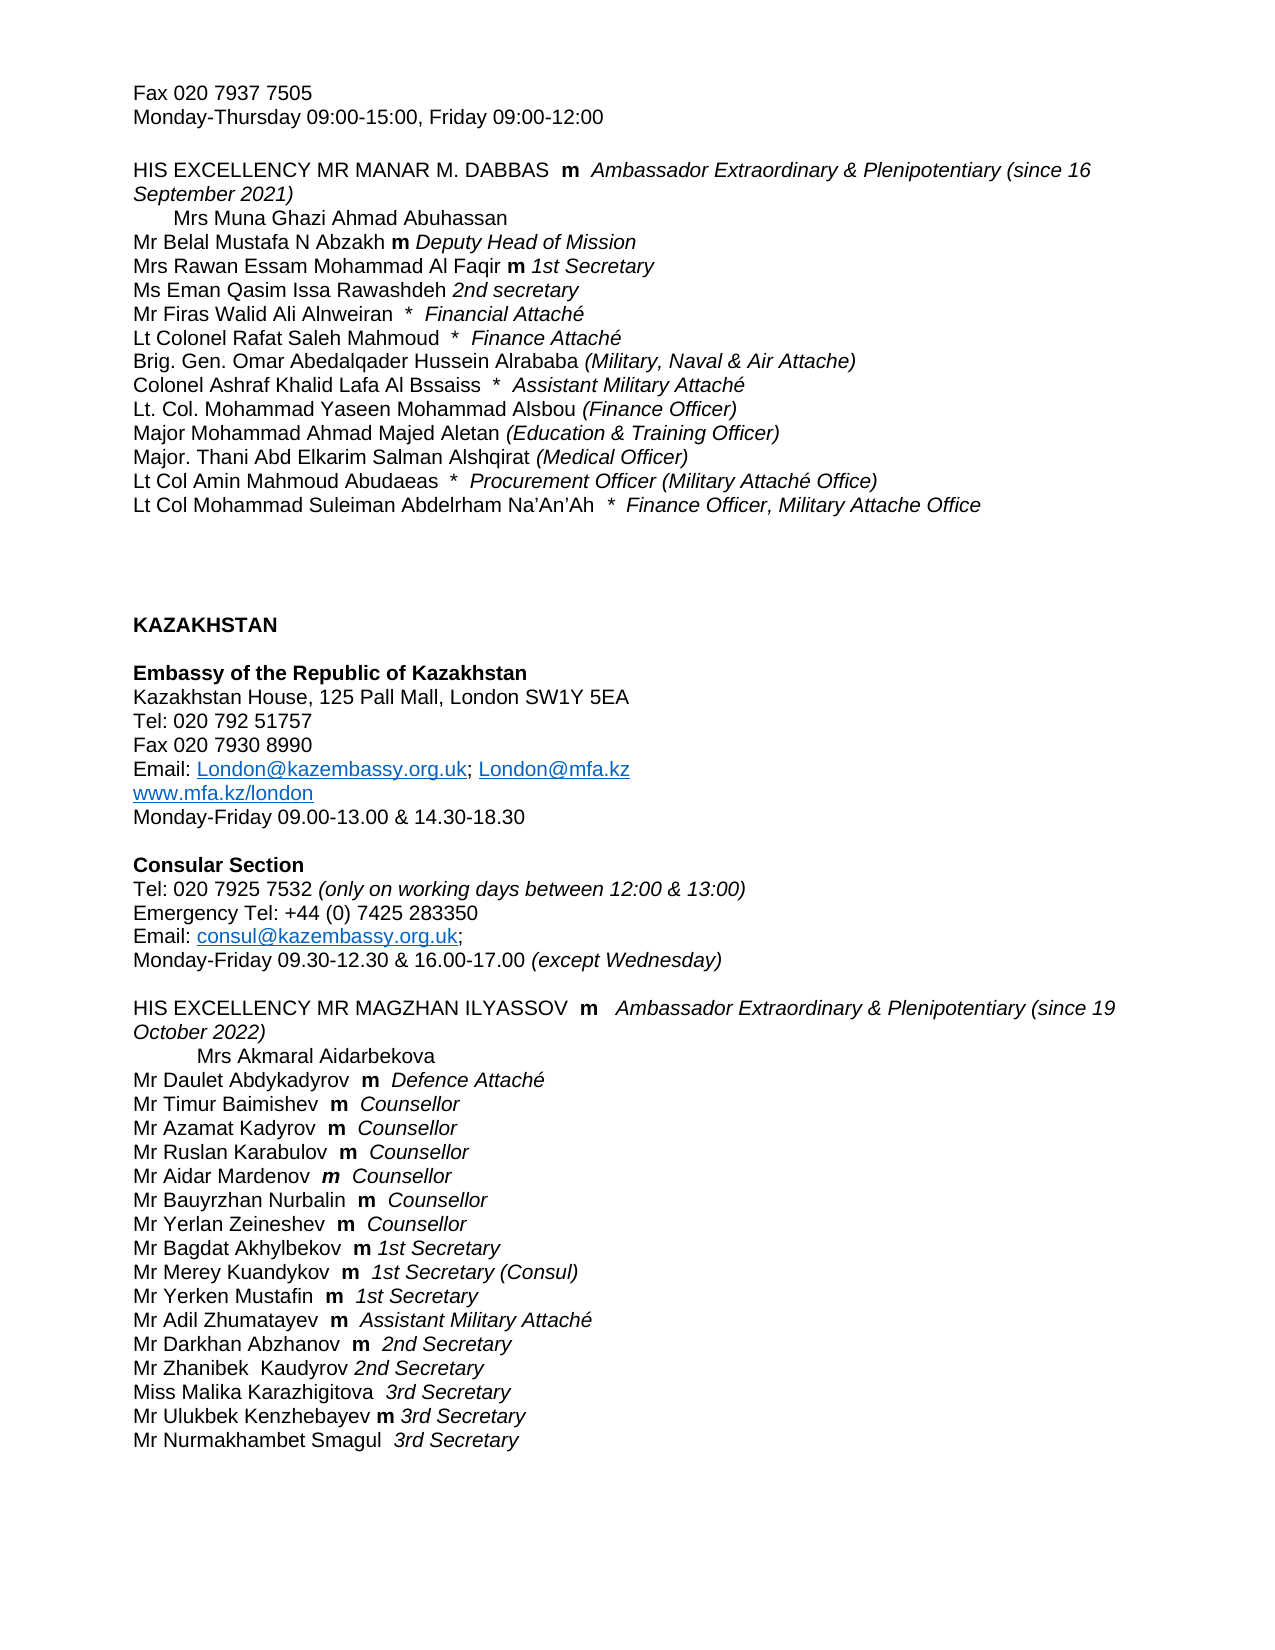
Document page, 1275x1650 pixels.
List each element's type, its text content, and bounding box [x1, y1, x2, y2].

text Mr Timur Baimishev m Counsellor [133, 1092, 1181, 1116]
text Tel: 020 792 51757 [133, 709, 1181, 733]
text Mr Firas Walid Ali Alnweiran * Financial Attaché [133, 301, 1181, 325]
text Fax 020 7930 8990 [133, 733, 1181, 757]
text Consular Section [133, 852, 1181, 876]
text Embassy of the Republic of Kazakhstan [133, 661, 1181, 685]
text Mr Azamat Kadyrov m Counsellor [133, 1116, 1181, 1140]
text www.mfa.kz/london [133, 781, 1181, 804]
text Mrs Rawan Essam Mohammad Al Faqir m 1st Secretary [133, 253, 1181, 277]
text Colonel Ashraf Khalid Lafa Al Bssaiss * Assistant Military Attaché [133, 373, 1181, 397]
text Tel: 020 7925 7532 (only on working days between 12:00 & 13:00) [133, 876, 1181, 900]
text Mr Nurmakhambet Smagul 3rd Secretary [133, 1427, 1181, 1451]
text Email: consul@kazembassy.org.uk; [133, 924, 1181, 948]
text Lt Col Amin Mahmoud Abudaeas * Procurement Officer (Military Attaché Office) [133, 469, 1181, 493]
text Mr Yerlan Zeineshev m Counsellor [133, 1212, 1181, 1236]
text Major Mohammad Ahmad Majed Aletan (Education & Training Officer) [133, 421, 1181, 445]
text Brig. Gen. Omar Abedalqader Hussein Alrababa (Military, Naval & Air Attache) [133, 349, 1181, 373]
text Monday-Friday 09.30-12.30 & 16.00-17.00 (except Wednesday) [133, 948, 1181, 972]
text KAZAKHSTAN [133, 613, 1181, 637]
text Kazakhstan House, 125 Pall Mall, London SW1Y 5EA [133, 685, 1181, 709]
text Ms Eman Qasim Issa Rawashdeh 2nd secretary [133, 277, 1181, 301]
text Mr Bauyrzhan Nurbalin m Counsellor [133, 1188, 1181, 1212]
text Mr Yerken Mustafin m 1st Secretary [133, 1284, 1181, 1308]
text Mr Zhanibek Kaudyrov 2nd Secretary [133, 1356, 1181, 1379]
text Mr Darkhan Abzhanov m 2nd Secretary [133, 1332, 1181, 1356]
text Emergency Tel: +44 (0) 7425 283350 [133, 900, 1181, 924]
text Mr Bagdat Akhylbekov m 1st Secretary [133, 1236, 1181, 1260]
text Lt. Col. Mohammad Yaseen Mohammad Alsbou (Finance Officer) [133, 397, 1181, 421]
text Fax 020 7937 7505 Monday-Thursday 09:00-15:00, Friday 09:00-12:00 HIS EXCELLENCY MR MANAR M. DABBAS m Ambassador Extraordinary & Plenipotentiary (since 16 September 2021) Mrs Muna Ghazi Ahmad Abuhassan Mr Belal Mustafa N Abzakh m Deputy Head of Mission [133, 81, 1181, 253]
text Major. Thani Abd Elkarim Salman Alshqirat (Medical Officer) [133, 445, 1181, 469]
text Lt Colonel Rafat Saleh Mahmoud * Finance Attaché [133, 325, 1181, 349]
text Mr Merey Kuandykov m 1st Secretary (Consul) [133, 1260, 1181, 1284]
text Email: London@kazembassy.org.uk; London@mfa.kz [133, 757, 1181, 781]
text Mr Aidar Mardenov m Counsellor [133, 1164, 1181, 1188]
text Lt Col Mohammad Suleiman Abdelrham Na’An’Ah * Finance Officer, Military Attache Office [133, 493, 1181, 517]
text Mr Adil Zhumatayev m Assistant Military Attaché [133, 1308, 1181, 1332]
text Monday-Friday 09.00-13.00 & 14.30-18.30 [133, 804, 1181, 828]
text Miss Malika Karazhigitova 3rd Secretary [133, 1379, 1181, 1403]
text Mr Ruslan Karabulov m Counsellor [133, 1140, 1181, 1164]
text Mr Daulet Abdykadyrov m Defence Attaché [133, 1068, 1181, 1092]
text Mr Ulukbek Kenzhebayev m 3rd Secretary [133, 1403, 1181, 1427]
text HIS EXCELLENCY MR MAGZHAN ILYASSOV m Ambassador Extraordinary & Plenipotentiary (since 19 October 2022) [133, 996, 1181, 1044]
text Mrs Akmaral Aidarbekova [133, 1044, 1181, 1068]
